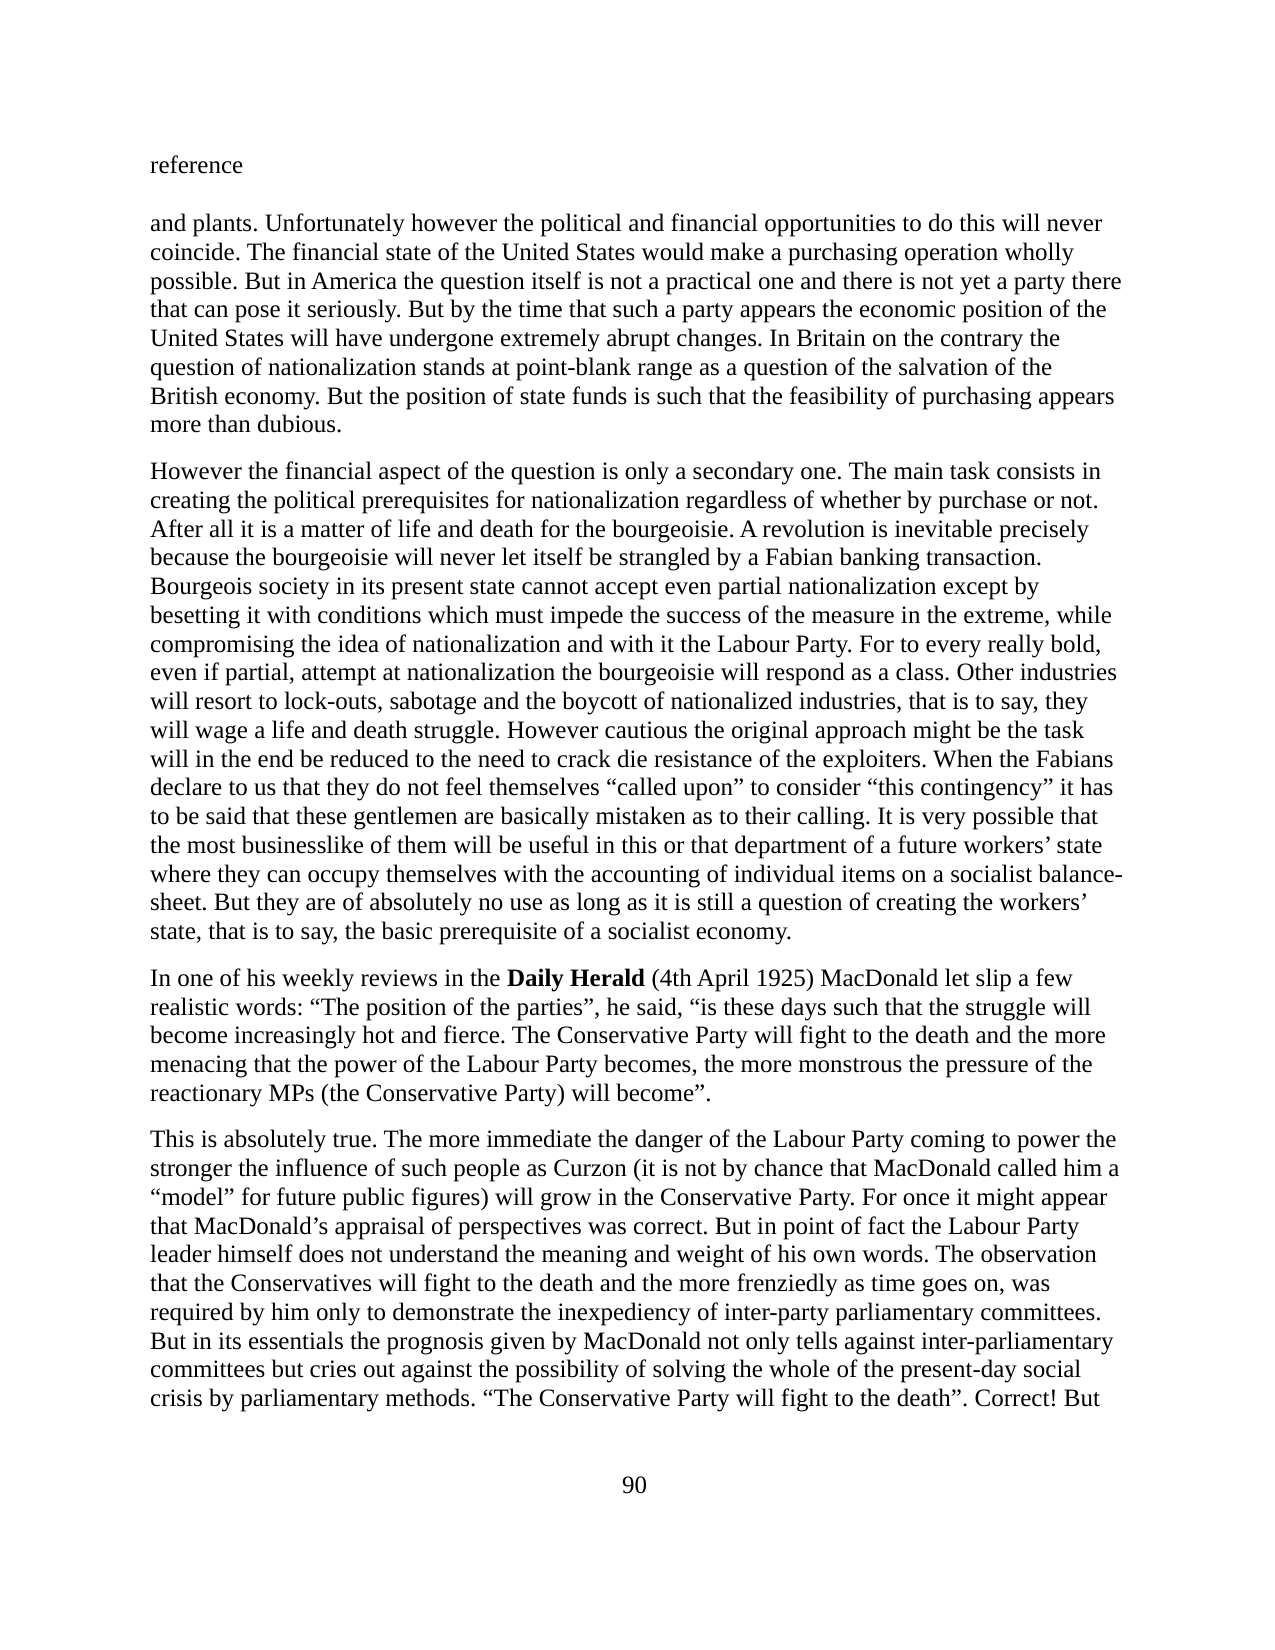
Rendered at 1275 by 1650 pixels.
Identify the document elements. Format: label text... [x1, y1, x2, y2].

text This is absolutely true. The more immediate the danger of the Labour Party coming to power the stronger the influence of such people as Curzon (it is not by chance that MacDonald called him a “model” for future public figures) will grow in the Conservative Party. For once it might appear that MacDonald’s appraisal of perspectives was correct. But in point of fact the Labour Party leader himself does not understand the meaning and weight of his own words. The observation that the Conservatives will fight to the death and the more frenziedly as time goes on, was required by him only to demonstrate the inexpediency of inter-party parliamentary committees. But in its essentials the prognosis given by MacDonald not only tells against inter-parliamentary committees but cries out against the possibility of solving the whole of the present-day social crisis by parliamentary methods. “The Conservative Party will fight to the death”. Correct! But [150, 1124, 1125, 1412]
text In one of his weekly reviews in the Daily Herald (4th April 1925) MacDonald let slip a few realistic words: “The position of the parties”, he said, “is these days such that the struggle will become increasingly hot and fierce. The Conservative Party will fight to the death and the more menacing that the power of the Labour Party becomes, the more monstrous the pressure of the reactionary MPs (the Conservative Party) will become”. [150, 963, 1125, 1107]
text However the financial aspect of the question is only a secondary one. The main task consists in creating the political prerequisites for nationalization regardless of whether by purchase or not. After all it is a matter of life and death for the bourgeoisie. A revolution is inevitable precisely because the bourgeoisie will never let itself be strangled by a Fabian banking transaction. Bourgeois society in its present state cannot accept even partial nationalization except by besetting it with conditions which must impede the success of the measure in the extreme, while compromising the idea of nationalization and with it the Labour Party. For to every really bold, even if partial, attempt at nationalization the bourgeoisie will respond as a class. Other industries will resort to lock-outs, sabotage and the boycott of nationalized industries, that is to say, they will wage a life and death struggle. However cautious the original approach might be the task will in the end be reduced to the need to crack die resistance of the exploiters. When the Fabians declare to us that they do not feel themselves “called upon” to consider “this contingency” it has to be said that these gentlemen are basically mistaken as to their calling. It is very possible that the most businesslike of them will be useful in this or that department of a future workers’ state where they can occupy themselves with the accounting of individual items on a socialist balance-sheet. But they are of absolutely no use as long as it is still a question of creating the workers’ state, that is to say, the basic prerequisite of a socialist economy. [150, 456, 1125, 945]
text and plants. Unfortunately however the political and financial opportunities to do this will never coincide. The financial state of the United States would make a purchasing operation wholly possible. But in America the question itself is not a practical one and there is not yet a party there that can pose it seriously. But by the time that such a party appears the economic position of the United States will have undergone extremely abrupt changes. In Britain on the contrary the question of nationalization stands at point-blank range as a question of the salvation of the British economy. But the position of state funds is such that the feasibility of purchasing appears more than dubious. [150, 208, 1125, 438]
